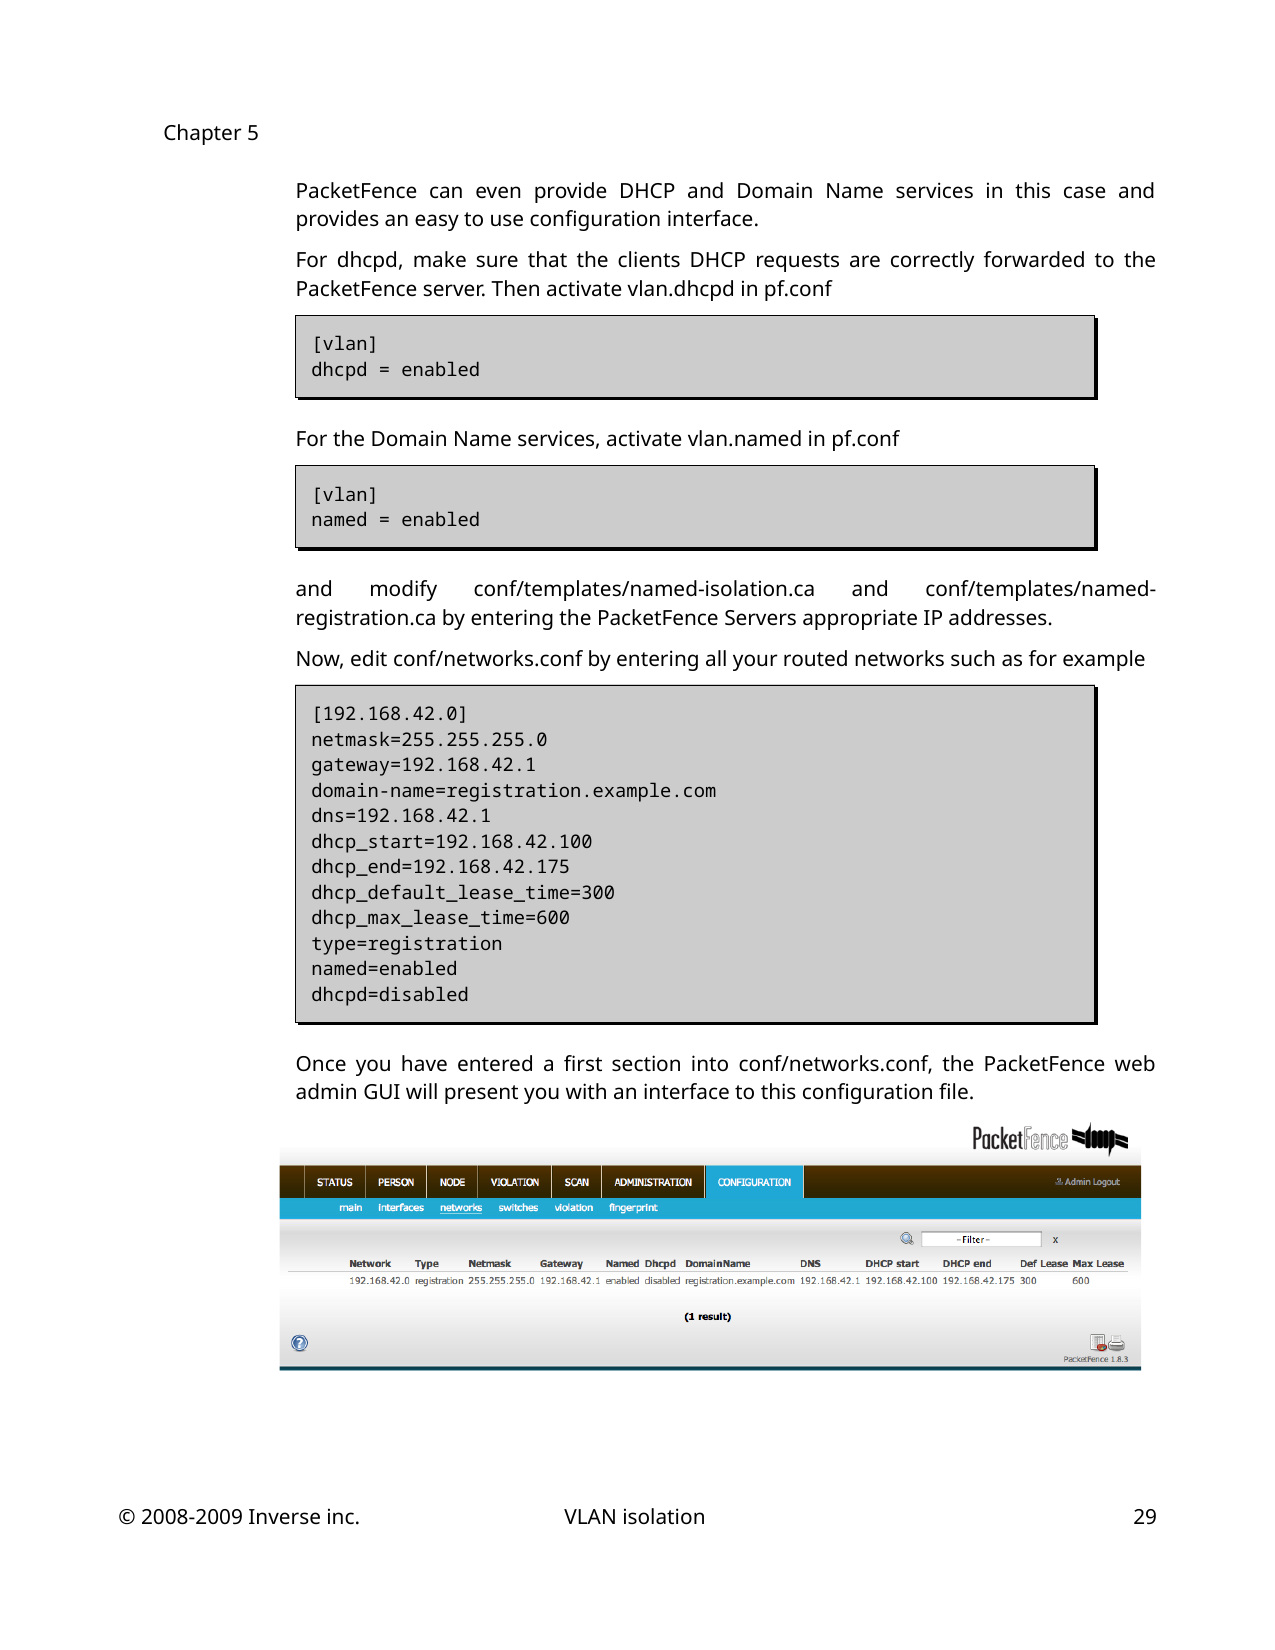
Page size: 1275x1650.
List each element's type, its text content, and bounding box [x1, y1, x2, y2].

text Once you have entered a first section into conf/networks.conf, the PacketFence web admin GUI will present you with an interface to this configuration file. [295, 1049, 1157, 1106]
text [192.168.42.0] netmask=255.255.255.0 gateway=192.168.42.1 domain-name=registration.example.com dns=192.168.42.1 dhcp_start=192.168.42.100 dhcp_end=192.168.42.175 dhcp_default_lease_time=300 dhcp_max_lease_time=600 type=registration named=enabled dhcpd=disabled [296, 686, 1094, 1022]
picture [279, 1118, 1142, 1375]
text For dhcpd, make sure that the clients DHCP requests are correctly forwarded to the PacketFence server. Then activate vlan.dhcpd in pf.conf [295, 245, 1157, 302]
text [vlan] dhcpd = enabled [296, 316, 1094, 397]
text and modify conf/templates/named-isolation.ca and conf/templates/named-registration.ca by entering the PacketFence Servers appropriate IP addresses. [295, 574, 1157, 631]
text Now, edit conf/networks.conf by entering all your routed networks such as for example [295, 644, 1157, 672]
text For the Domain Name services, activate vlan.named in pf.conf [295, 424, 1157, 452]
text [vlan] named = enabled [296, 466, 1094, 547]
text PacketFence can even provide DHCP and Domain Name services in this case and provides an easy to use configuration interface. [295, 176, 1157, 233]
